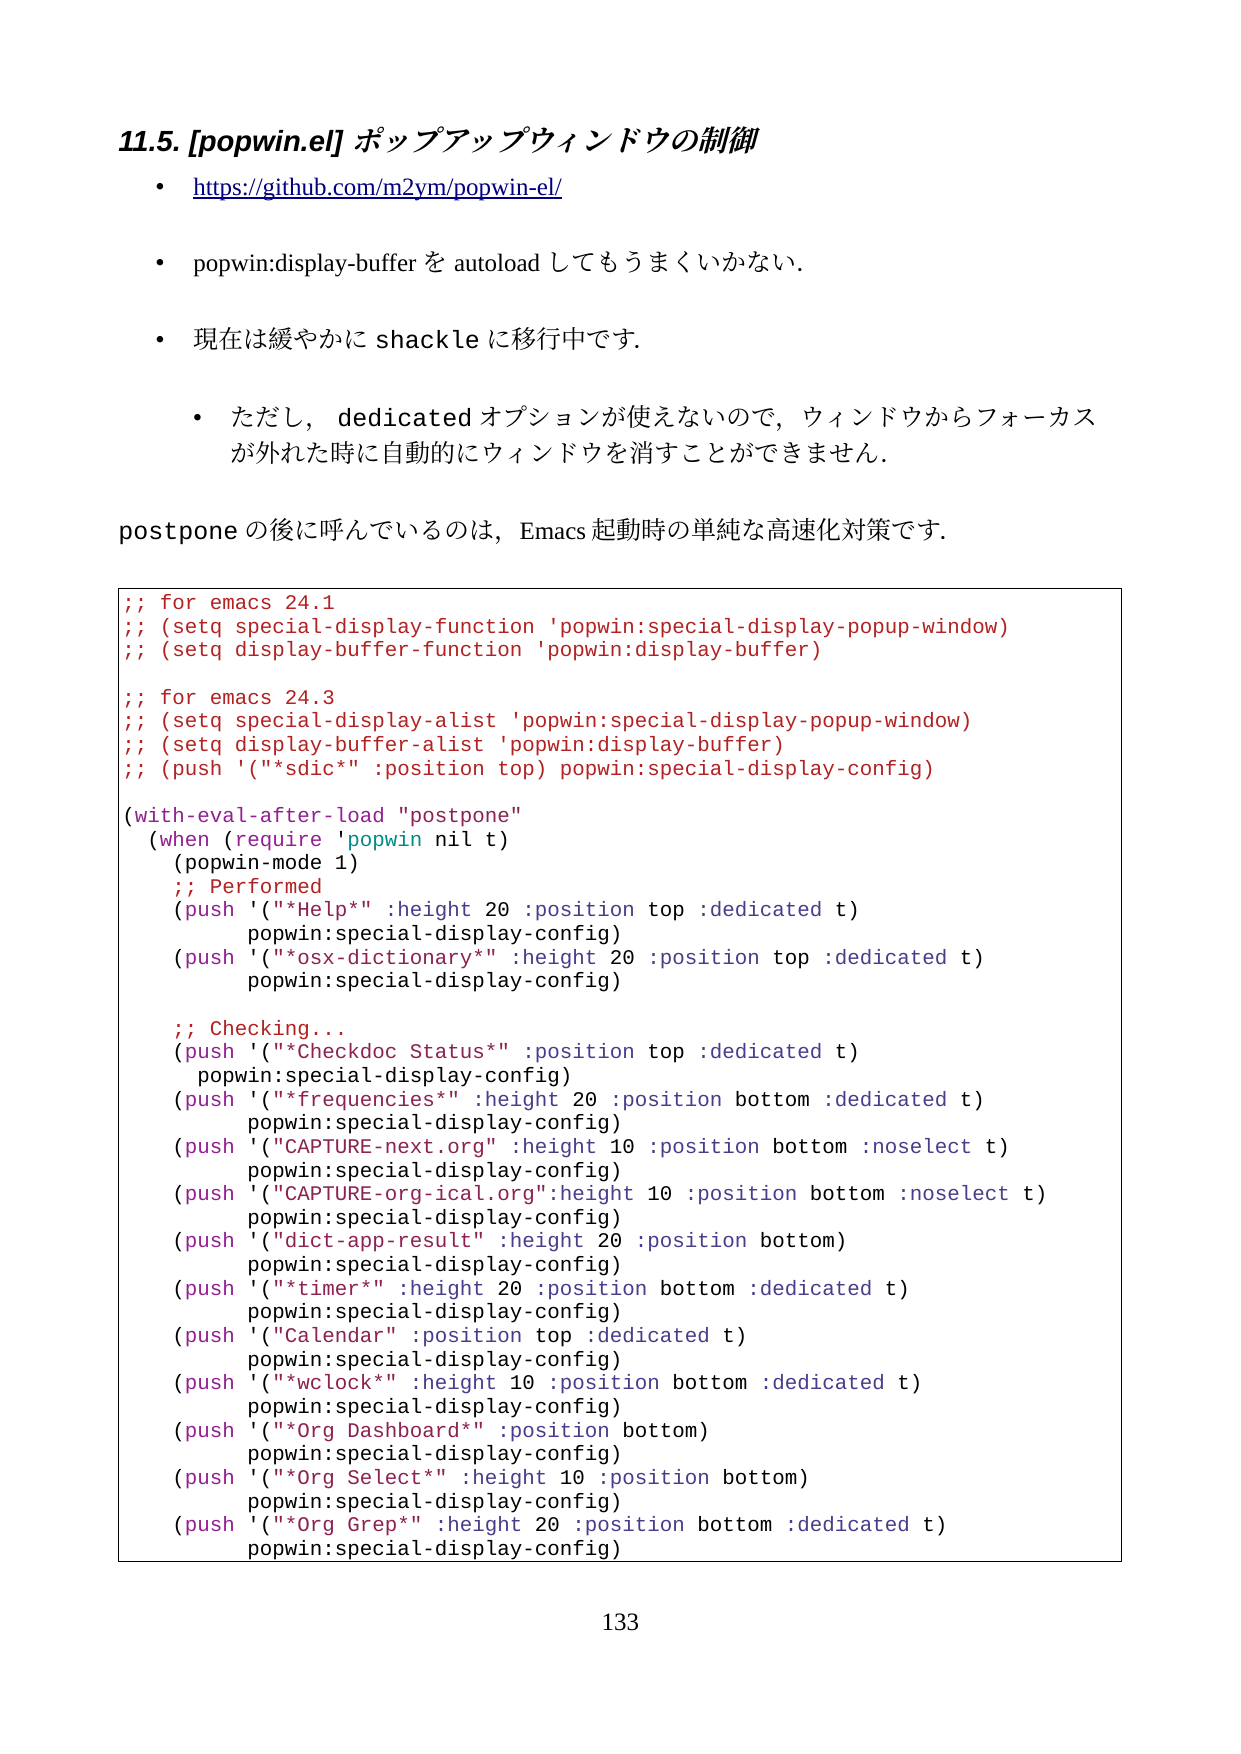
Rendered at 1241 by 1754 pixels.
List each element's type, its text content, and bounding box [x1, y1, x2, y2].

list popwin:display-buffer を autoload してもうまくいかない． [156, 242, 1122, 307]
text (with-eval-after-load "postpone" [119, 801, 1121, 824]
text ;; Checking... [119, 1014, 1121, 1037]
text ;; (setq special-display-function 'popwin:special-display-popup-window) [119, 612, 1121, 635]
text popwin:special-display-config) [119, 966, 1121, 990]
subtitle [popwin.el] ポップアップウィンドウの制御 [118, 118, 1122, 160]
text ;; (push '("*sdic*" :position top) popwin:special-display-config) [119, 754, 1121, 777]
text popwin:special-display-config) [119, 1061, 1121, 1085]
text popwin:special-display-config) [119, 1534, 1121, 1561]
text ;; (setq special-display-alist 'popwin:special-display-popup-window) [119, 706, 1121, 730]
text popwin:special-display-config) [119, 1297, 1121, 1321]
list https://github.com/m2ym/popwin-el/ [156, 172, 1122, 230]
text (push '("*Org Select*" :height 10 :position bottom) [119, 1463, 1121, 1487]
list ただし， dedicated オプションが使えないので，ウィンドウからフォーカスが外れた時に自動的にウィンドウを消すことができません． [193, 397, 1122, 498]
text (popwin-mode 1) [119, 848, 1121, 872]
text ;; (setq display-buffer-function 'popwin:display-buffer) [119, 635, 1121, 659]
text (push '("*Org Grep*" :height 20 :position bottom :dedicated t) [119, 1510, 1121, 1534]
text postpone の後に呼んでいるのは，Emacs起動時の単純な高速化対策です． [118, 511, 1122, 576]
text ;; Performed [119, 872, 1121, 896]
text (push '("dict-app-result" :height 20 :position bottom) [119, 1227, 1121, 1250]
text popwin:special-display-config) [119, 1156, 1121, 1179]
text ;; for emacs 24.1 [119, 589, 1121, 612]
text ;; for emacs 24.3 [119, 683, 1121, 706]
text (push '("Calendar" :position top :dedicated t) [119, 1321, 1121, 1345]
text (push '("*Org Dashboard*" :position bottom) [119, 1416, 1121, 1439]
text (push '("*osx-dictionary*" :height 20 :position top :dedicated t) [119, 943, 1121, 966]
text (when (require 'popwin nil t) [119, 824, 1121, 848]
text (push '("*frequencies*" :height 20 :position bottom :dedicated t) [119, 1085, 1121, 1108]
text ;; (setq display-buffer-alist 'popwin:display-buffer) [119, 730, 1121, 754]
text popwin:special-display-config) [119, 1487, 1121, 1510]
text (push '("*Checkdoc Status*" :position top :dedicated t) [119, 1037, 1121, 1061]
text popwin:special-display-config) [119, 1250, 1121, 1274]
text popwin:special-display-config) [119, 1392, 1121, 1416]
text popwin:special-display-config) [119, 1108, 1121, 1132]
text popwin:special-display-config) [119, 1203, 1121, 1227]
text (push '("*wclock*" :height 10 :position bottom :dedicated t) [119, 1368, 1121, 1392]
text (push '("CAPTURE-org-ical.org":height 10 :position bottom :noselect t) [119, 1179, 1121, 1203]
text popwin:special-display-config) [119, 1345, 1121, 1368]
text popwin:special-display-config) [119, 919, 1121, 943]
text popwin:special-display-config) [119, 1439, 1121, 1463]
text (push '("*Help*" :height 20 :position top :dedicated t) [119, 896, 1121, 919]
text (push '("*timer*" :height 20 :position bottom :dedicated t) [119, 1274, 1121, 1297]
list 現在は緩やかに shackle に移行中です． [156, 320, 1122, 385]
text (push '("CAPTURE-next.org" :height 10 :position bottom :noselect t) [119, 1132, 1121, 1156]
